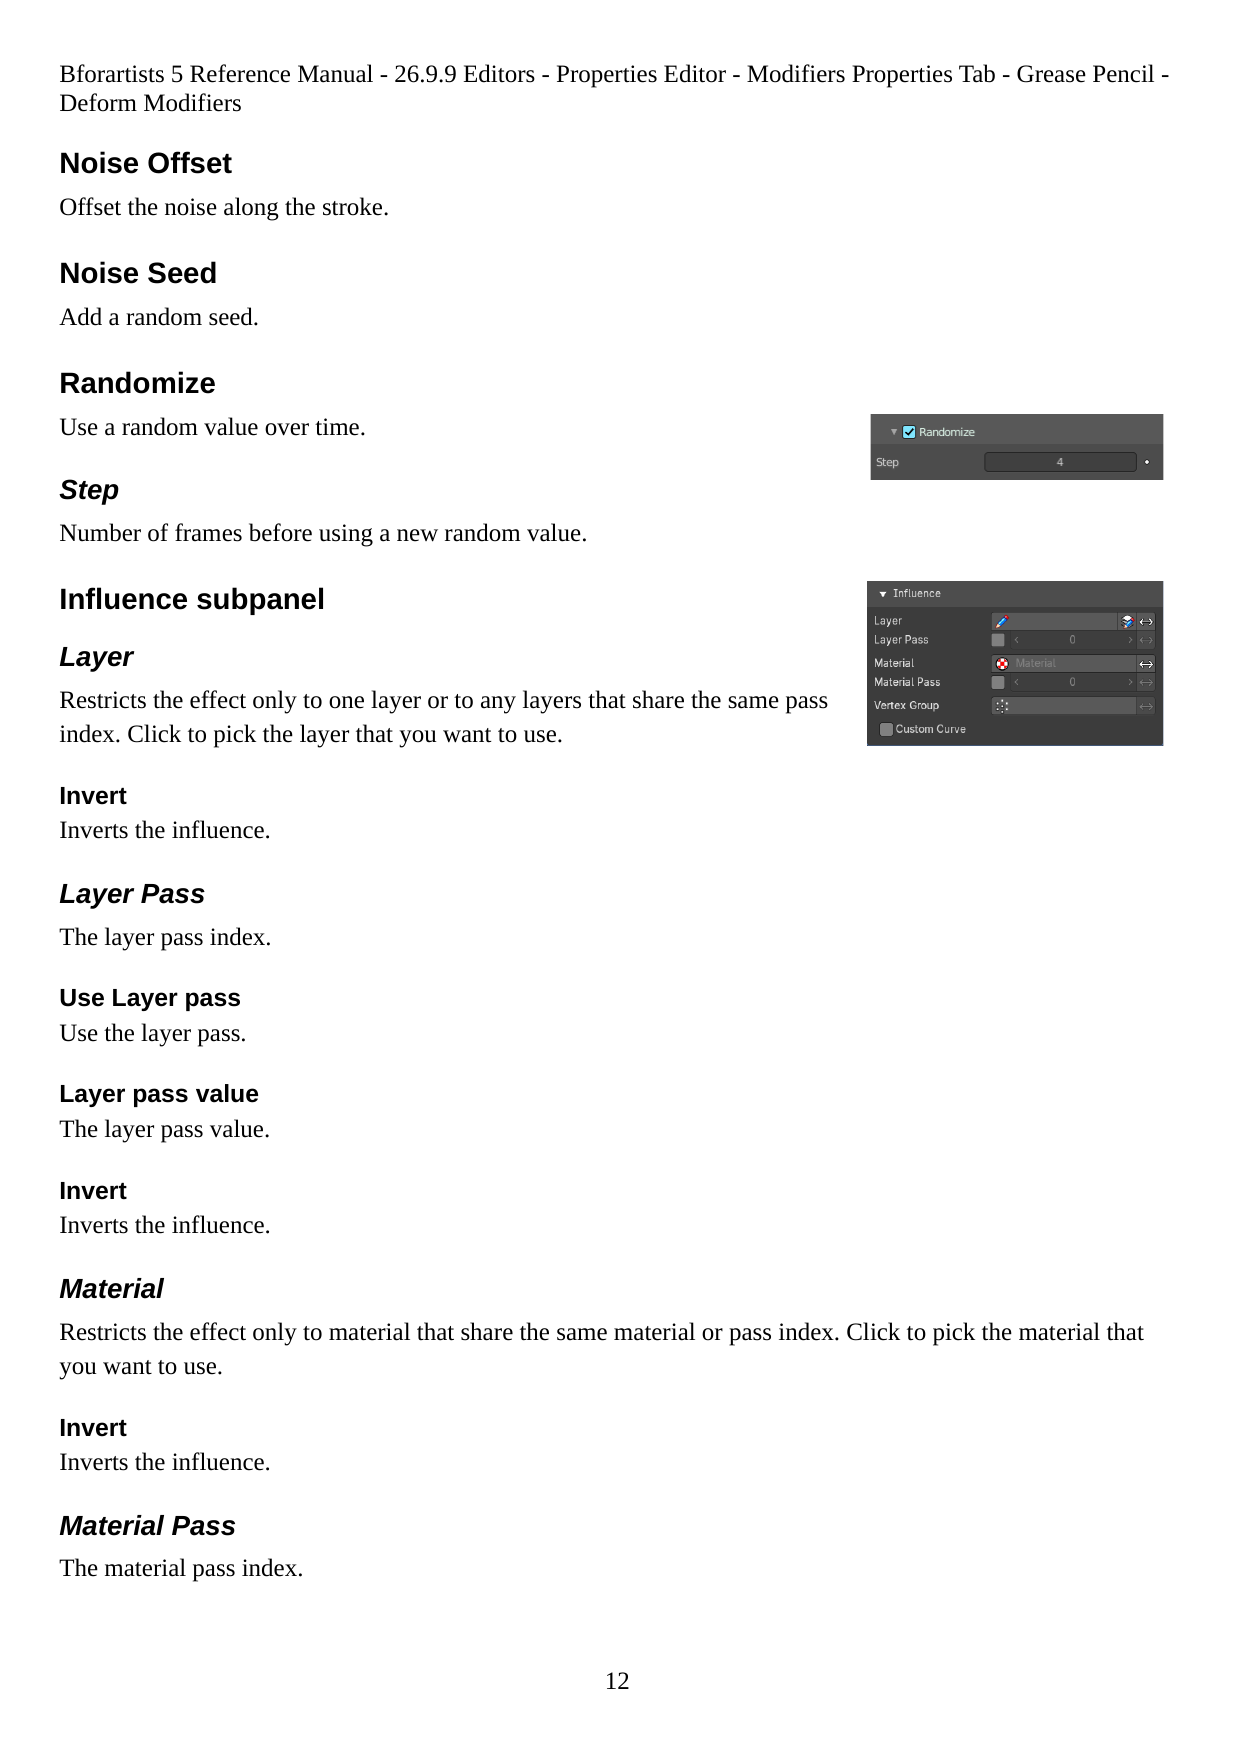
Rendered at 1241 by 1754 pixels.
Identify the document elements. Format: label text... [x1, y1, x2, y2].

text Inverts the influence. [59, 1447, 1181, 1476]
subtitle Invert [59, 781, 1181, 809]
subtitle Randomize [59, 366, 1181, 399]
picture [867, 581, 1164, 746]
text The layer pass value. [59, 1114, 1181, 1143]
text The material pass index. [59, 1553, 1181, 1582]
subtitle [1164, 582, 1181, 615]
subtitle Material Pass [59, 1509, 1181, 1541]
text The layer pass index. [59, 922, 1181, 950]
subtitle Step [59, 474, 1181, 506]
subtitle [1164, 640, 1181, 672]
subtitle Influence subpanel [59, 582, 867, 615]
text Inverts the influence. [59, 816, 1181, 844]
subtitle Noise Offset [59, 146, 1181, 180]
subtitle Noise Seed [59, 256, 1181, 290]
text Inverts the influence. [59, 1211, 1181, 1239]
text Add a random seed. [59, 302, 1181, 331]
subtitle Layer [59, 640, 867, 672]
subtitle Invert [59, 1413, 1181, 1441]
text Offset the noise along the stroke. [59, 192, 1181, 221]
subtitle Layer pass value [59, 1079, 1181, 1108]
text Restricts the effect only to one layer or to any layers that share the same pass index. Click to pick the layer that you want to use. [59, 685, 1181, 748]
text Number of frames before using a new random value. [59, 518, 1181, 547]
picture [870, 414, 1164, 480]
text Restricts the effect only to material that share the same material or pass index. Click to pick the material that you want to use. [59, 1317, 1181, 1380]
text Use a random value over time. [59, 412, 1181, 441]
subtitle Layer Pass [59, 877, 1181, 909]
subtitle Use Layer pass [59, 983, 1181, 1012]
subtitle Material [59, 1272, 1181, 1304]
text Use the layer pass. [59, 1018, 1181, 1047]
subtitle Invert [59, 1176, 1181, 1204]
